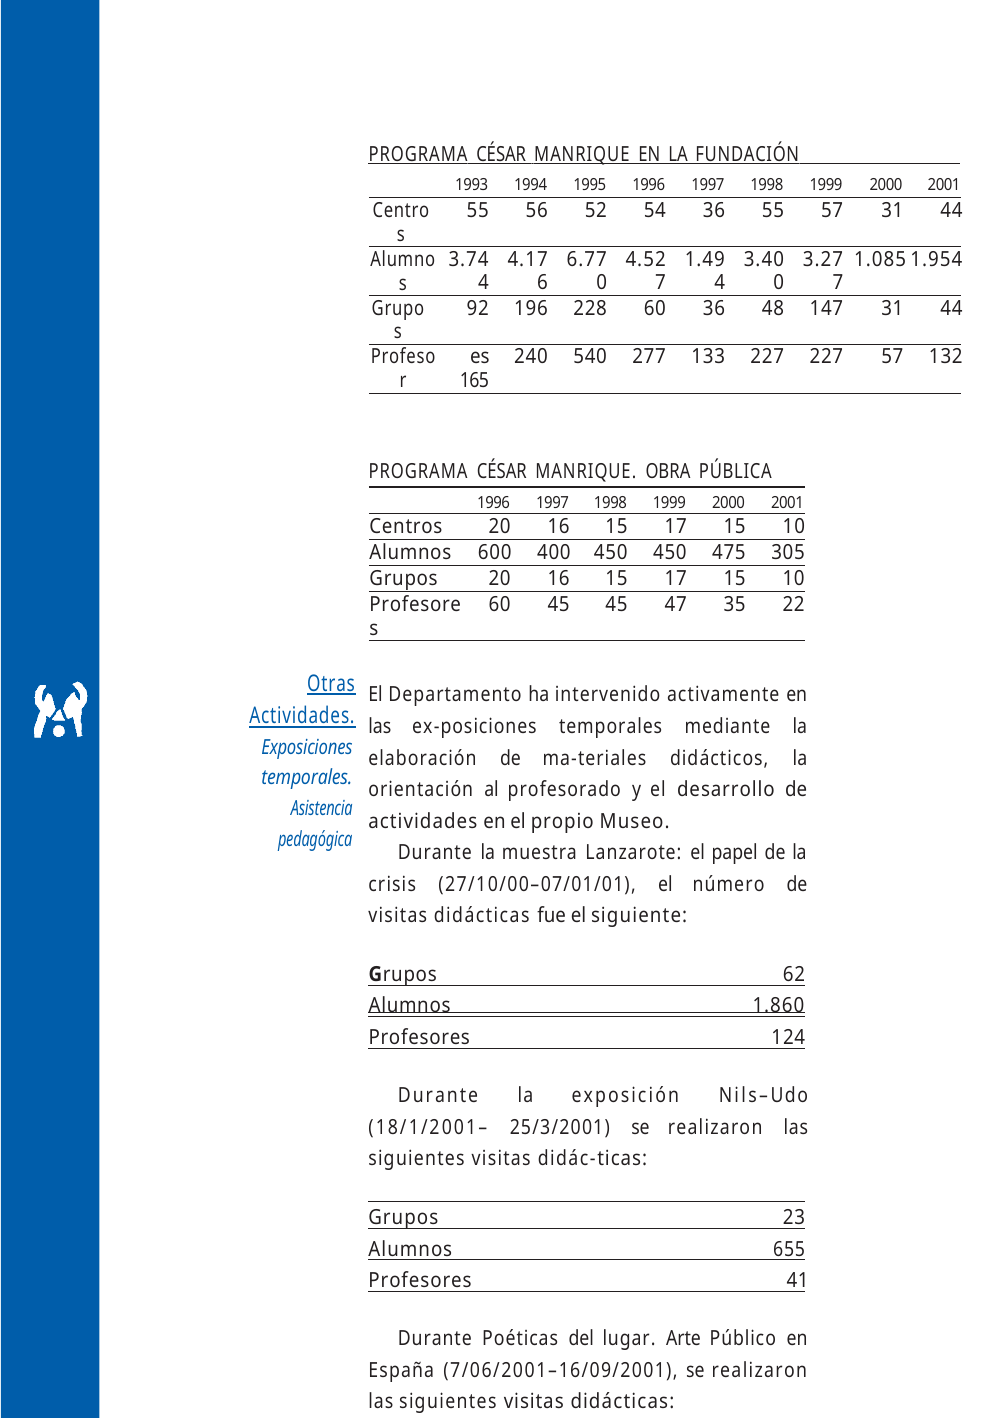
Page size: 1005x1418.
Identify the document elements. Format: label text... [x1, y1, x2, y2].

table_cell 305 [759, 540, 805, 565]
text Alumnos 1.860 [368, 991, 975, 1019]
table_cell 52 [555, 198, 614, 246]
text Asistencia pedagógica [262, 793, 354, 853]
table_header 1993 [437, 176, 496, 197]
table_cell 20 [465, 514, 523, 539]
table_cell 31 [850, 296, 909, 344]
text PROGRAMA CÉSAR MANRIQUE. OBRA PÚBLICA [368, 457, 975, 485]
table_cell Alumnos [369, 540, 465, 565]
table_cell 10 [759, 514, 805, 539]
text Durante Poéticas del lugar. Arte Público en España (7/06/2001–16/09/2001), se realizaron las siguientes visitas didácticas: [368, 1323, 807, 1415]
table_cell es 165 [437, 345, 496, 393]
table_header 1995 [555, 176, 614, 197]
table_cell Grupos [369, 566, 465, 591]
table_header 2000 [850, 176, 909, 197]
table_cell 132 [910, 345, 961, 393]
table_cell 277 [614, 345, 673, 393]
table_cell 1.954 [910, 247, 961, 295]
table_cell 400 [523, 540, 582, 565]
table_header 1996 [465, 488, 523, 512]
table_header [369, 176, 437, 197]
table_cell 54 [614, 198, 673, 246]
text Durante la muestra Lanzarote: el papel de la crisis (27/10/00–07/01/01), el número de visitas didácticas fue el siguiente: [368, 837, 807, 929]
table_cell 540 [555, 345, 614, 393]
table_cell 22 [759, 592, 805, 640]
table_cell 60 [614, 296, 673, 344]
table_cell 6.770 [555, 247, 614, 295]
table_cell 15 [582, 514, 641, 539]
table_header 1996 [614, 176, 673, 197]
table_cell 47 [641, 592, 700, 640]
table_cell Profesor [369, 345, 437, 393]
table_cell 44 [910, 296, 961, 344]
table_header 1999 [641, 488, 700, 512]
table_cell 3.277 [791, 247, 850, 295]
text Otras Actividades. Exposiciones temporales. [242, 667, 354, 790]
table_cell 60 [465, 592, 523, 640]
table_header [369, 488, 465, 512]
text Durante la exposición Nils–Udo (18/1/2001– 25/3/2001) se realizaron las siguientes visitas didác-ticas: [368, 1080, 808, 1172]
table_header 1994 [496, 176, 555, 197]
table_header 1998 [732, 176, 791, 197]
table_cell 20 [465, 566, 523, 591]
table_cell 450 [641, 540, 700, 565]
table_cell 17 [641, 514, 700, 539]
table_cell 15 [700, 514, 759, 539]
text El Departamento ha intervenido activamente en las ex-posiciones temporales mediante la elaboración de ma-teriales didácticos, la orientación al profesorado y el desarrollo de actividades en el propio Museo. [368, 679, 807, 834]
table_cell 55 [437, 198, 496, 246]
table_cell 475 [700, 540, 759, 565]
table_cell 45 [523, 592, 582, 640]
text Grupos 62 [368, 959, 975, 988]
table_cell Grupos [369, 296, 437, 344]
table_cell 56 [496, 198, 555, 246]
table_cell 147 [791, 296, 850, 344]
table_header 1998 [582, 488, 641, 512]
table_cell 36 [673, 198, 732, 246]
table_cell 36 [673, 296, 732, 344]
table_cell 228 [555, 296, 614, 344]
table_cell 16 [523, 514, 582, 539]
table_cell 450 [582, 540, 641, 565]
table_cell 4.527 [614, 247, 673, 295]
table_cell 10 [759, 566, 805, 591]
table_cell 4.176 [496, 247, 555, 295]
table_cell 227 [732, 345, 791, 393]
table_cell Profesores [369, 592, 465, 640]
table_cell 15 [582, 566, 641, 591]
table_cell 57 [850, 345, 909, 393]
text Alumnos 655 [368, 1234, 975, 1262]
table_cell Centros [369, 514, 465, 539]
table_cell 16 [523, 566, 582, 591]
table_cell 45 [582, 592, 641, 640]
text Grupos 23 [368, 1202, 975, 1231]
table_header 2000 [700, 488, 759, 512]
table_cell Centros [369, 198, 437, 246]
text Profesores 41 [368, 1265, 975, 1293]
table_cell 227 [791, 345, 850, 393]
table_cell 35 [700, 592, 759, 640]
table_cell 92 [437, 296, 496, 344]
table_cell 1.494 [673, 247, 732, 295]
table_cell 3.400 [732, 247, 791, 295]
table_header 1997 [523, 488, 582, 512]
text Profesores 124 [368, 1022, 975, 1050]
table_cell 1.085 [850, 247, 909, 295]
table_cell 133 [673, 345, 732, 393]
text PROGRAMA CÉSAR MANRIQUE EN LA FUNDACIÓN [368, 139, 975, 167]
table_header 1997 [673, 176, 732, 197]
table_cell 31 [850, 198, 909, 246]
table_cell 55 [732, 198, 791, 246]
table_cell 15 [700, 566, 759, 591]
table_cell 48 [732, 296, 791, 344]
table_cell 3.744 [437, 247, 496, 295]
table_cell 17 [641, 566, 700, 591]
table_cell 196 [496, 296, 555, 344]
table_header 1999 [791, 176, 850, 197]
table_cell Alumnos [369, 247, 437, 295]
table_cell 240 [496, 345, 555, 393]
table_cell 57 [791, 198, 850, 246]
table_cell 600 [465, 540, 523, 565]
table_cell 44 [910, 198, 961, 246]
table_header 2001 [910, 176, 961, 197]
table_header 2001 [759, 488, 805, 512]
